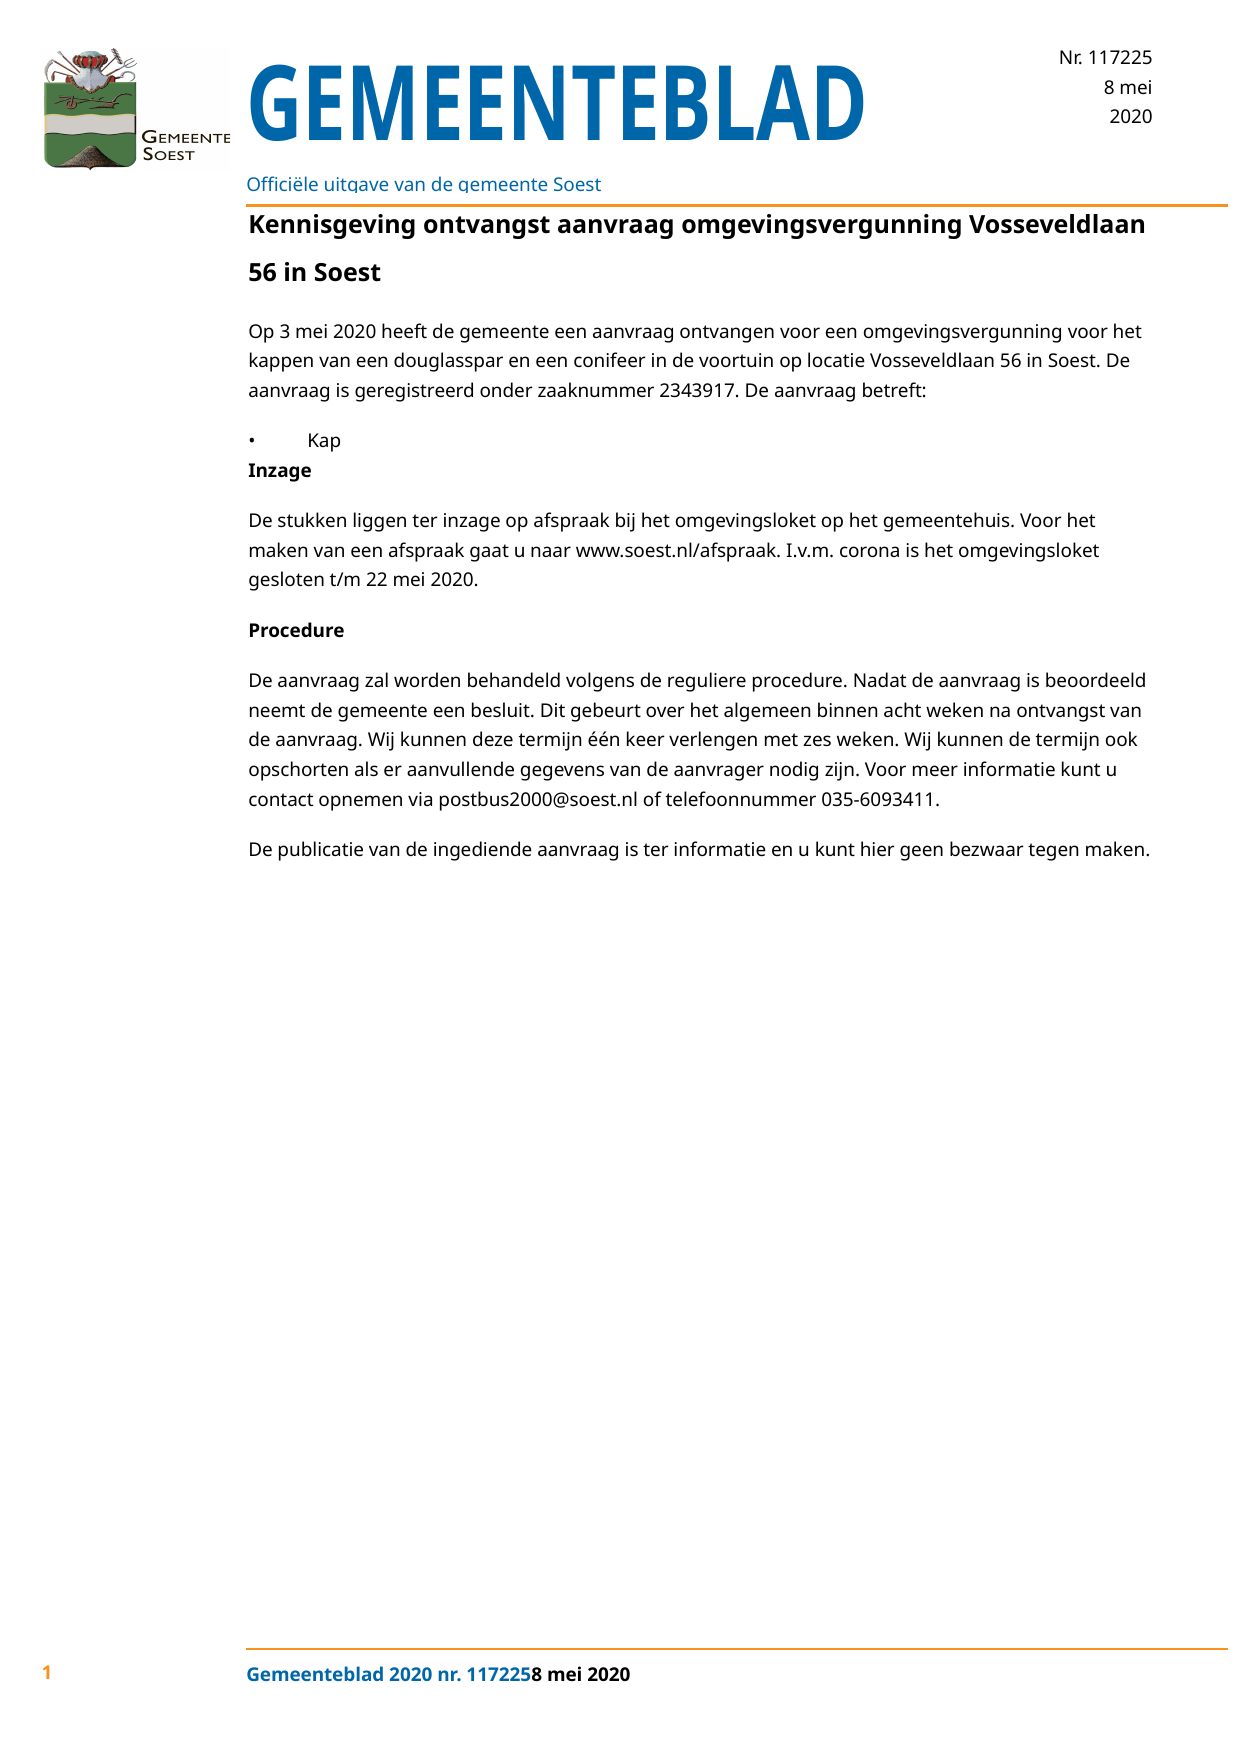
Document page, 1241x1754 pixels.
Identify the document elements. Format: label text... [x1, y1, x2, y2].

text Procedure [248, 617, 1152, 643]
list Kap [248, 427, 1152, 453]
text Kennisgeving ontvangst aanvraag omgevingsvergunning Vosseveldlaan 56 in Soest [248, 207, 1152, 288]
text De publicatie van de ingediende aanvraag is ter informatie en u kunt hier geen bezwaar tegen maken. [248, 836, 1152, 862]
text De aanvraag zal worden behandeld volgens de reguliere procedure. Nadat de aanvraag is beoordeeld neemt de gemeente een besluit. Dit gebeurt over het algemeen binnen acht weken na ontvangst van de aanvraag. Wij kunnen deze termijn één keer verlengen met zes weken. Wij kunnen de termijn ook opschorten als er aanvullende gegevens van de aanvrager nodig zijn. Voor meer informatie kunt u contact opnemen via postbus2000@soest.nl of telefoonnummer 035-6093411. [248, 667, 1152, 812]
picture [41, 47, 231, 172]
text De stukken liggen ter inzage op afspraak bij het omgevingsloket op het gemeentehuis. Voor het maken van een afspraak gaat u naar www.soest.nl/afspraak. I.v.m. corona is het omgevingsloket gesloten t/m 22 mei 2020. [248, 507, 1152, 592]
text Inzage [248, 457, 1152, 483]
text Op 3 mei 2020 heeft de gemeente een aanvraag ontvangen voor een omgevingsvergunning voor het kappen van een douglasspar en een conifeer in de voortuin op locatie Vosseveldlaan 56 in Soest. De aanvraag is geregistreerd onder zaaknummer 2343917. De aanvraag betreft: [248, 318, 1152, 403]
